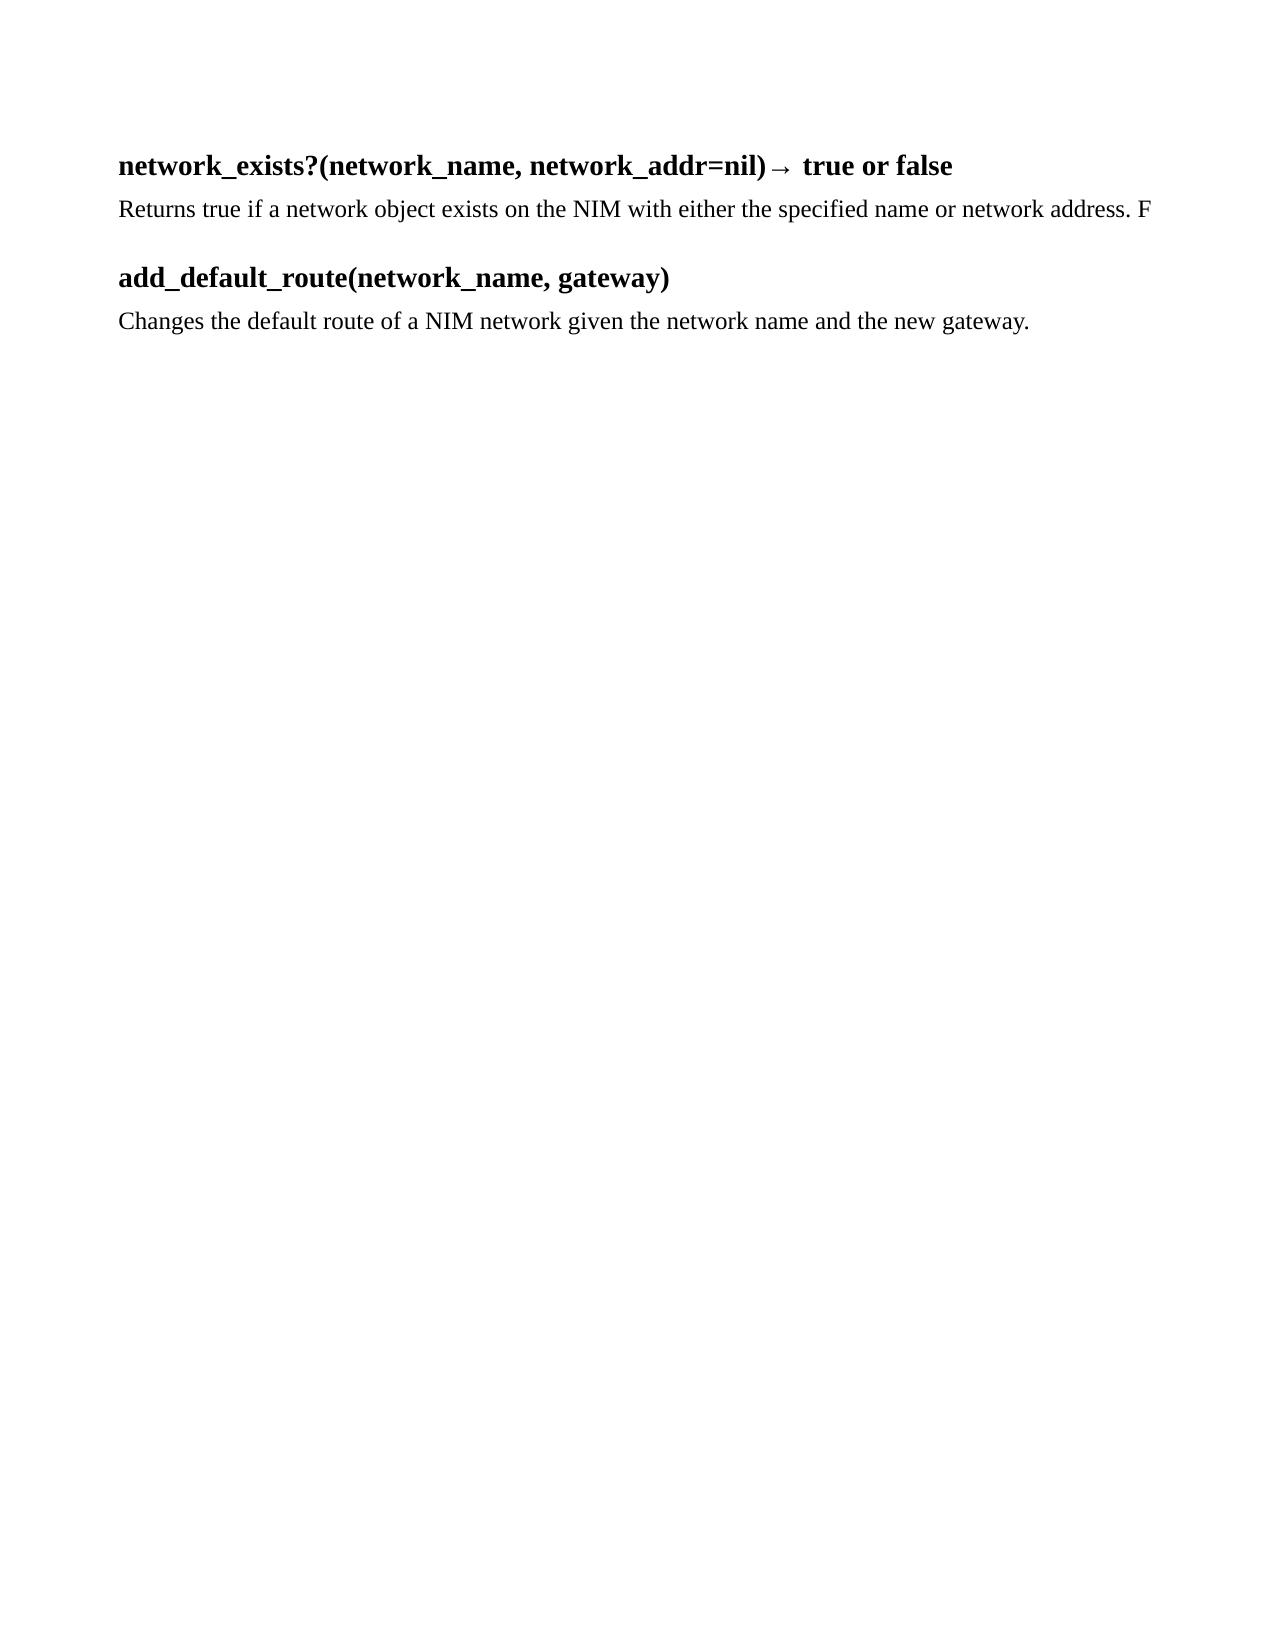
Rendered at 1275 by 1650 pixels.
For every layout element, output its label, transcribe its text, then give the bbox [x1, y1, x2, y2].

subtitle network_exists?(network_name, network_addr=nil)→ true or false [118, 148, 1157, 181]
text Changes the default route of a NIM network given the network name and the new gateway. [118, 306, 1157, 335]
text Returns true if a network object exists on the NIM with either the specified name or network address. F [118, 194, 1157, 222]
subtitle add_default_route(network_name, gateway) [118, 260, 1157, 293]
